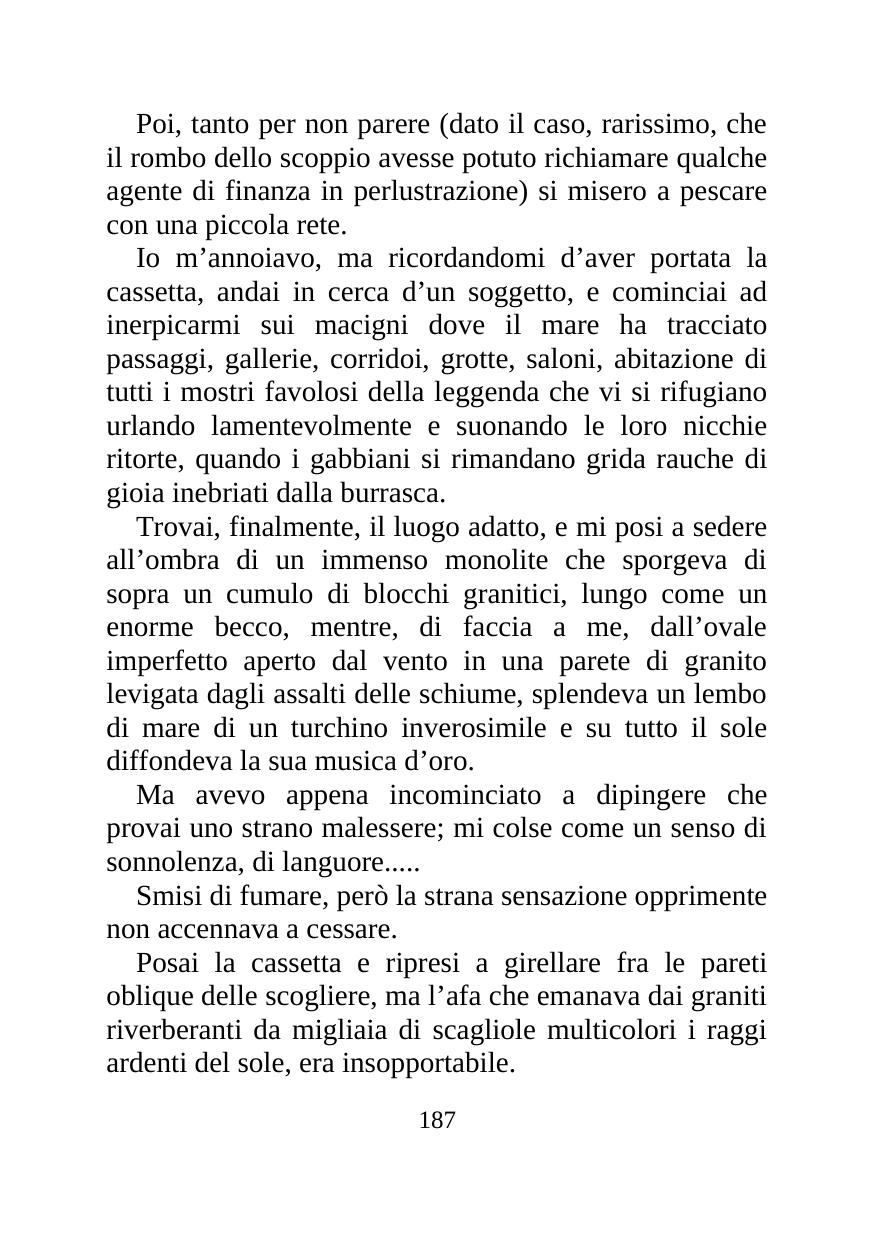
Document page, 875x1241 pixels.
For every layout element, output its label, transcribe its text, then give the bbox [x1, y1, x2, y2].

text Poi, tanto per non parere (dato il caso, rarissimo, che il rombo dello scoppio avesse potuto richiamare qualche agente di finanza in perlustrazione) si misero a pescare con una piccola rete. [106, 106, 768, 240]
text Smisi di fumare, però la strana sensazione opprimente non accennava a cessare. [106, 878, 768, 945]
text Ma avevo appena incominciato a dipingere che provai uno strano malessere; mi colse come un senso di sonnolenza, di languore..... [106, 777, 768, 878]
text Trovai, finalmente, il luogo adatto, e mi posi a sedere all’ombra di un immenso monolite che sporgeva di sopra un cumulo di blocchi granitici, lungo come un enorme becco, mentre, di faccia a me, dall’ovale imperfetto aperto dal vento in una parete di granito levigata dagli assalti delle schiume, splendeva un lembo di mare di un turchino inverosimile e su tutto il sole diffondeva la sua musica d’oro. [106, 509, 768, 777]
text Io m’annoiavo, ma ricordandomi d’aver portata la cassetta, andai in cerca d’un soggetto, e cominciai ad inerpicarmi sui macigni dove il mare ha tracciato passaggi, gallerie, corridoi, grotte, saloni, abitazione di tutti i mostri favolosi della leggenda che vi si rifugiano urlando lamentevolmente e suonando le loro nicchie ritorte, quando i gabbiani si rimandano grida rauche di gioia inebriati dalla burrasca. [106, 240, 768, 509]
text Posai la cassetta e ripresi a girellare fra le pareti oblique delle scogliere, ma l’afa che emanava dai graniti riverberanti da migliaia di scagliole multicolori i raggi ardenti del sole, era insopportabile. [106, 945, 768, 1079]
